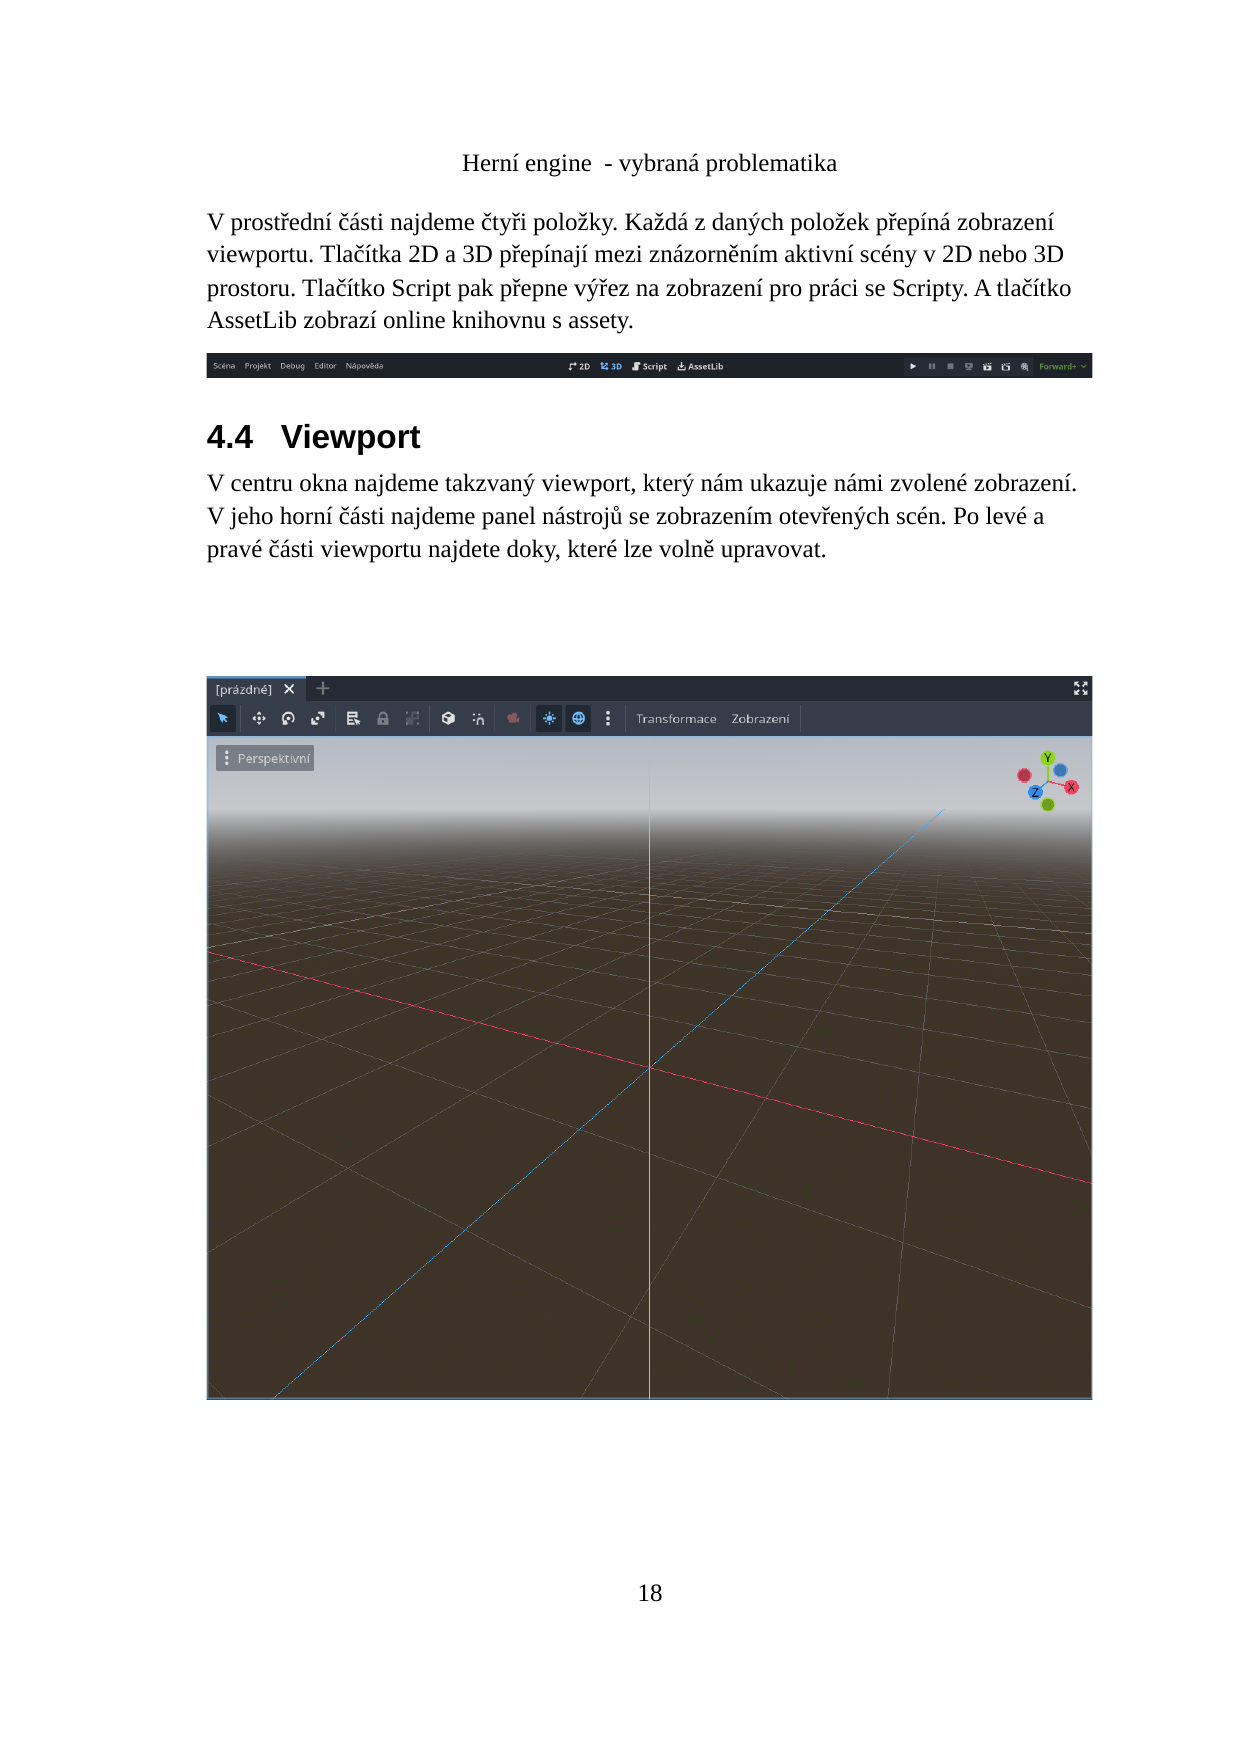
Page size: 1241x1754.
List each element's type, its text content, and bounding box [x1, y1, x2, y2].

text V prostřední části najdeme čtyři položky. Každá z daných položek přepíná zobrazení viewportu. Tlačítka 2D a 3D přepínají mezi znázorněním aktivní scény v 2D nebo 3D prostoru. Tlačítko Script pak přepne výřez na zobrazení pro práci se Scripty. A tlačítko AssetLib zobrazí online knihovnu s assety. [207, 207, 1093, 334]
picture [206, 676, 1093, 1400]
subtitle Viewport [207, 417, 1093, 455]
text V centru okna najdeme takzvaný viewport, který nám ukazuje námi zvolené zobrazení. V jeho horní části najdeme panel nástrojů se zobrazením otevřených scén. Po levé a pravé části viewportu najdete doky, které lze volně upravovat. [207, 468, 1093, 563]
picture [206, 353, 1093, 378]
